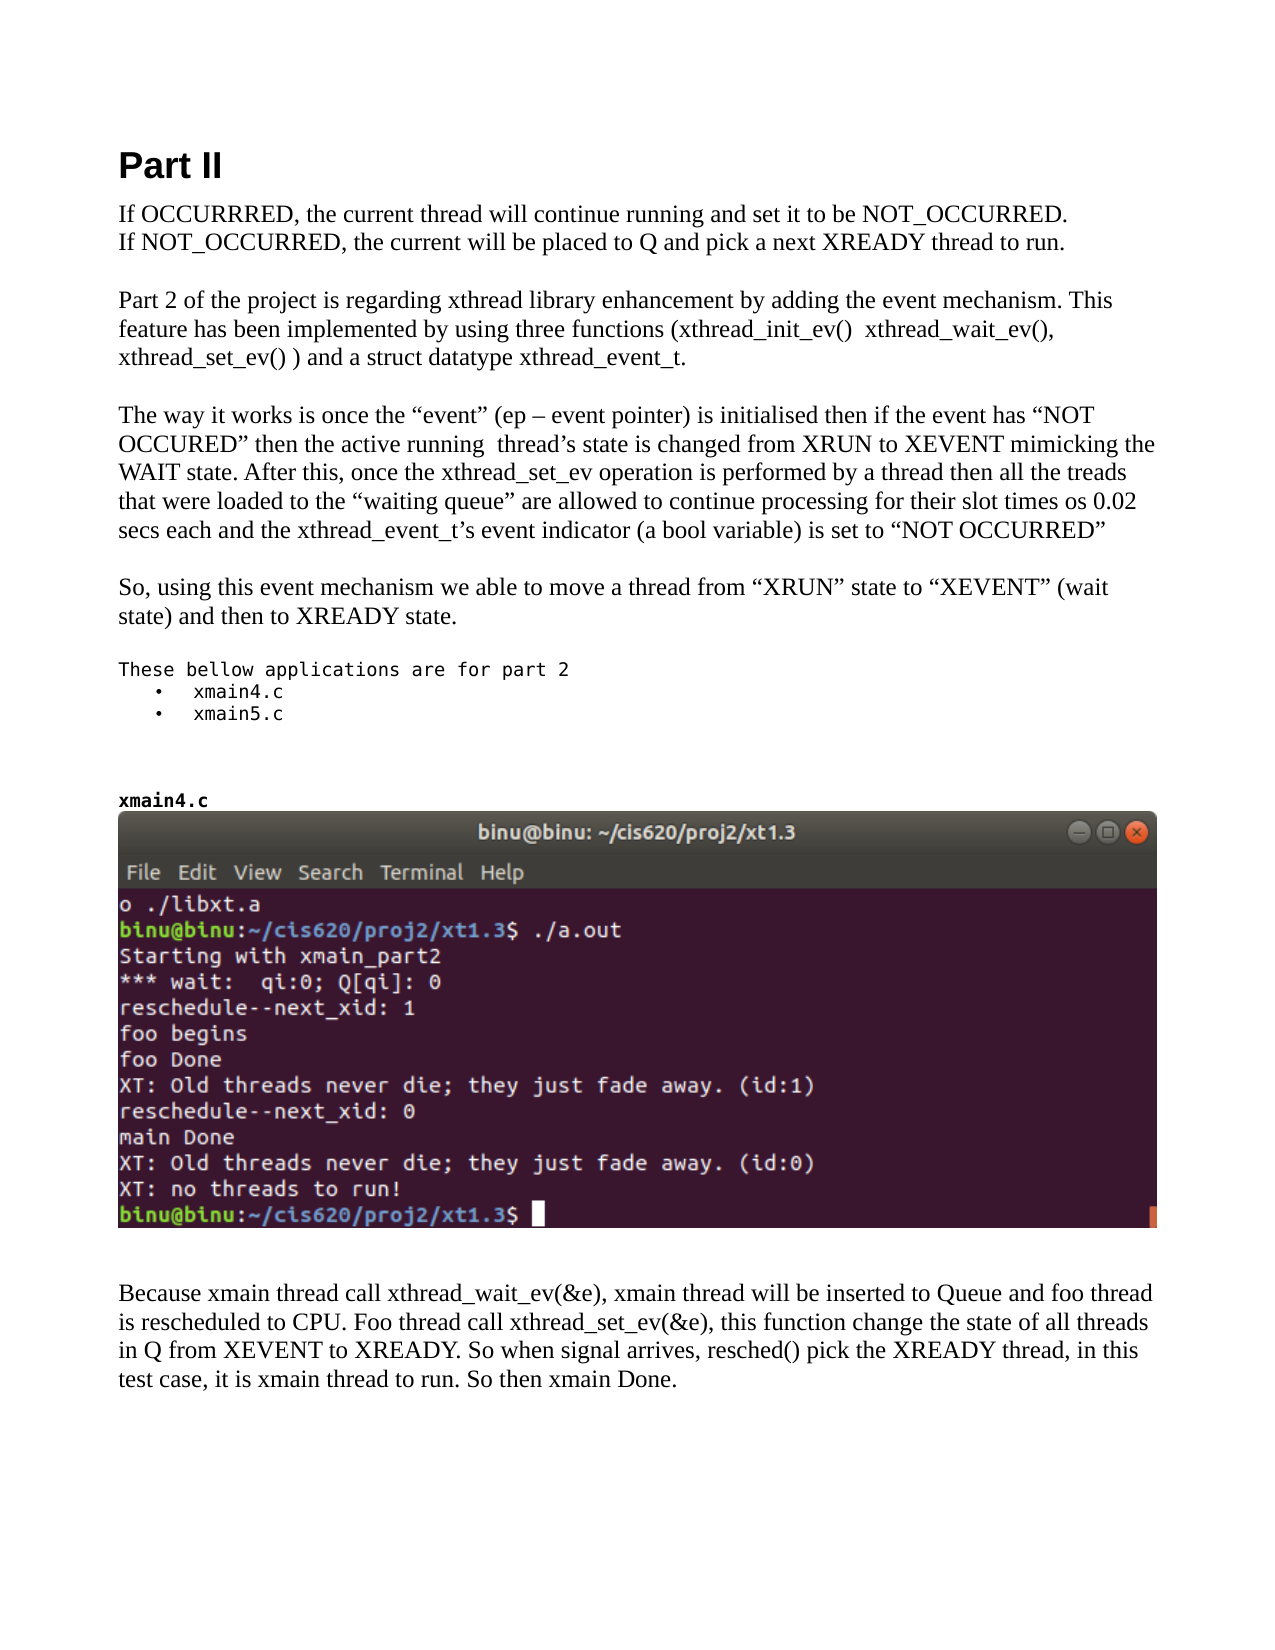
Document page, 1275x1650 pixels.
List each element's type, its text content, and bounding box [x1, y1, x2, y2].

text These bellow applications are for part 2 [118, 659, 1157, 681]
text The way it works is once the “event” (ep – event pointer) is initialised then if the event has “NOT OCCURED” then the active running thread’s state is changed from XRUN to XEVENT mimicking the WAIT state. After this, once the xthread_set_ev operation is performed by a thread then all the treads that were loaded to the “waiting queue” are allowed to continue processing for their slot times os 0.02 secs each and the xthread_event_t’s event indicator (a bool variable) is set to “NOT OCCURRED” [118, 400, 1157, 544]
list xmain4.c [156, 681, 1157, 702]
text Because xmain thread call xthread_wait_ev(&e), xmain thread will be inserted to Queue and foo thread is rescheduled to CPU. Foo thread call xthread_set_ev(&e), this function change the state of all threads in Q from XEVENT to XREADY. So when signal arrives, resched() pick the XREADY thread, in this test case, it is xmain thread to run. So then xmain Done. [118, 1278, 1157, 1393]
subtitle Part II [118, 143, 1157, 186]
picture [118, 811, 1157, 1228]
text xmain4.c [118, 790, 1157, 811]
text If OCCURRRED, the current thread will continue running and set it to be NOT_OCCURRED. [118, 199, 1157, 227]
text If NOT_OCCURRED, the current will be placed to Q and pick a next XREADY thread to run. [118, 227, 1157, 256]
list xmain5.c [156, 702, 1157, 724]
text Part 2 of the project is regarding xthread library enhancement by adding the event mechanism. This feature has been implemented by using three functions (xthread_init_ev() xthread_wait_ev(), xthread_set_ev() ) and a struct datatype xthread_event_t. [118, 285, 1157, 371]
text So, using this event mechanism we able to move a thread from “XRUN” state to “XEVENT” (wait state) and then to XREADY state. [118, 572, 1157, 630]
